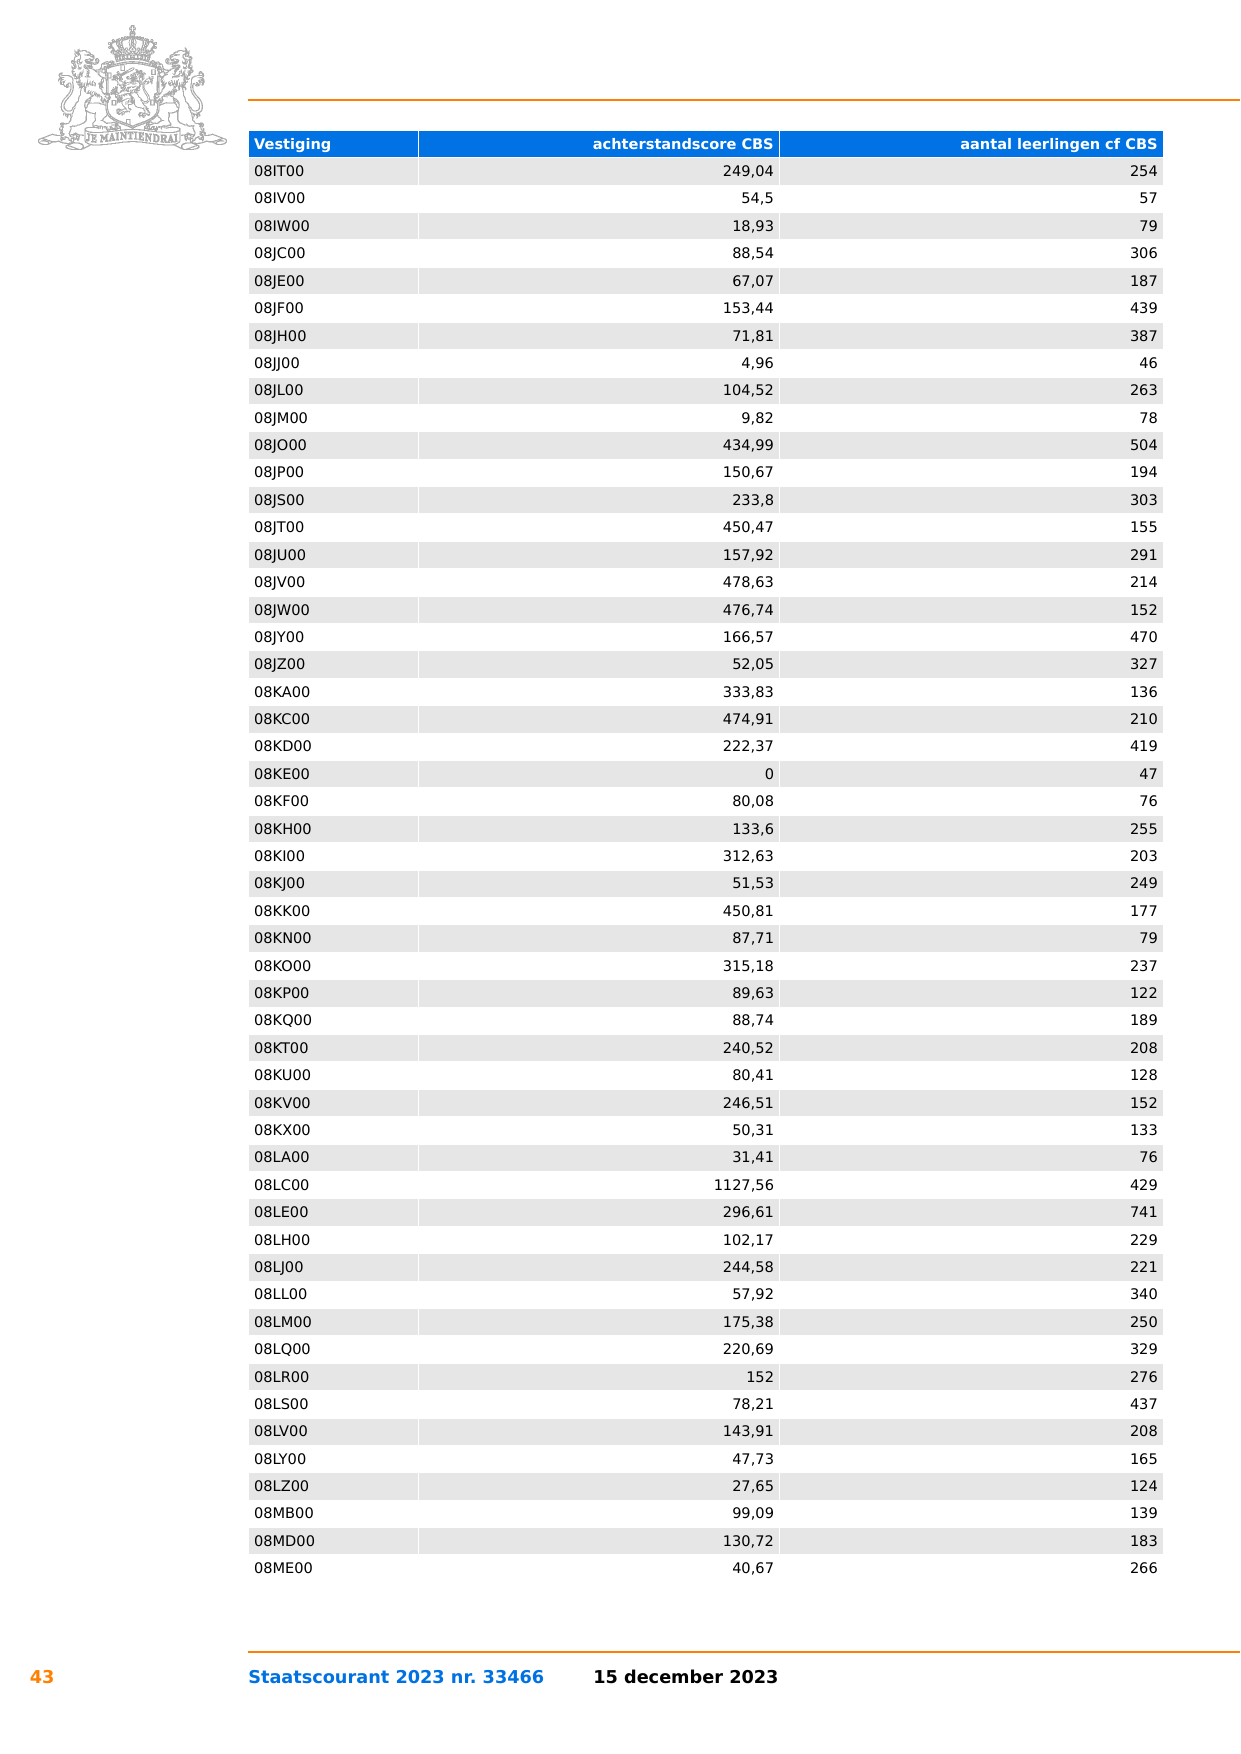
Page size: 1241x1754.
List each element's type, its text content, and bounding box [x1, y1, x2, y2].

table_cell 80,41 [419, 1063, 779, 1089]
table_cell 08JH00 [249, 323, 418, 349]
table_cell 387 [780, 323, 1163, 349]
table_cell 76 [780, 789, 1163, 815]
table_cell 327 [780, 651, 1163, 678]
table_cell 9,82 [419, 405, 779, 431]
table_cell 249 [780, 871, 1163, 897]
table_cell 333,83 [419, 679, 779, 705]
table_cell 237 [780, 953, 1163, 979]
table_cell 08KX00 [249, 1117, 418, 1143]
table_cell 08LY00 [249, 1446, 418, 1472]
table_cell 50,31 [419, 1117, 779, 1143]
table_cell 08JU00 [249, 542, 418, 568]
table_cell 155 [780, 515, 1163, 541]
table_cell 189 [780, 1008, 1163, 1034]
table_cell 57 [780, 186, 1163, 212]
table_cell 52,05 [419, 651, 779, 678]
table_cell 312,63 [419, 843, 779, 869]
table_cell 08IT00 [249, 158, 418, 185]
table_cell 08KU00 [249, 1063, 418, 1089]
table_cell 08JE00 [249, 268, 418, 294]
table_cell 244,58 [419, 1254, 779, 1281]
picture [38, 25, 227, 150]
table_cell 254 [780, 158, 1163, 185]
table_cell 194 [780, 460, 1163, 486]
table_cell 08KD00 [249, 734, 418, 760]
table_cell 08JC00 [249, 241, 418, 267]
table_cell 08JM00 [249, 405, 418, 431]
table_cell 08JY00 [249, 624, 418, 650]
table_cell 08LS00 [249, 1391, 418, 1417]
table_cell 429 [780, 1172, 1163, 1198]
table_cell 08LZ00 [249, 1473, 418, 1500]
table_cell 340 [780, 1282, 1163, 1308]
table_cell 71,81 [419, 323, 779, 349]
table_cell 08KF00 [249, 789, 418, 815]
table_cell 08KJ00 [249, 871, 418, 897]
table_cell 229 [780, 1227, 1163, 1253]
table_cell 79 [780, 925, 1163, 952]
table_cell 08KI00 [249, 843, 418, 869]
table_cell 4,96 [419, 350, 779, 376]
table_cell 08JF00 [249, 295, 418, 322]
table_cell 203 [780, 843, 1163, 869]
table_cell 439 [780, 295, 1163, 322]
table_cell 122 [780, 980, 1163, 1007]
table_cell 102,17 [419, 1227, 779, 1253]
table_cell 152 [419, 1364, 779, 1390]
table_cell 08LQ00 [249, 1336, 418, 1363]
table_cell 478,63 [419, 569, 779, 596]
table_cell 249,04 [419, 158, 779, 185]
table_cell 291 [780, 542, 1163, 568]
table_cell 47 [780, 761, 1163, 787]
table_cell 476,74 [419, 597, 779, 623]
table_cell 08JT00 [249, 515, 418, 541]
table_cell 78,21 [419, 1391, 779, 1417]
table_cell 124 [780, 1473, 1163, 1500]
table_cell 08JL00 [249, 378, 418, 404]
table_cell 470 [780, 624, 1163, 650]
table_cell 88,74 [419, 1008, 779, 1034]
table_cell 246,51 [419, 1090, 779, 1116]
table_cell 08KC00 [249, 706, 418, 733]
table_cell 08KA00 [249, 679, 418, 705]
table_cell 08IW00 [249, 213, 418, 239]
table_cell 266 [780, 1556, 1163, 1582]
table_cell 104,52 [419, 378, 779, 404]
table_cell 76 [780, 1145, 1163, 1171]
table_cell 08LR00 [249, 1364, 418, 1390]
table_cell 136 [780, 679, 1163, 705]
table_cell 08KT00 [249, 1035, 418, 1061]
table_cell 27,65 [419, 1473, 779, 1500]
table_cell 220,69 [419, 1336, 779, 1363]
table_cell 46 [780, 350, 1163, 376]
table_cell 143,91 [419, 1419, 779, 1445]
table_cell 08KV00 [249, 1090, 418, 1116]
table_cell 214 [780, 569, 1163, 596]
table_cell 08LC00 [249, 1172, 418, 1198]
table_cell 08LL00 [249, 1282, 418, 1308]
table_cell 08JJ00 [249, 350, 418, 376]
table_cell 08KP00 [249, 980, 418, 1007]
table_cell 175,38 [419, 1309, 779, 1335]
table_cell 187 [780, 268, 1163, 294]
table_cell 139 [780, 1501, 1163, 1527]
table_cell 78 [780, 405, 1163, 431]
table_cell 08MB00 [249, 1501, 418, 1527]
table_cell 296,61 [419, 1199, 779, 1226]
table_cell 99,09 [419, 1501, 779, 1527]
table_cell 31,41 [419, 1145, 779, 1171]
table_cell 504 [780, 432, 1163, 459]
table_cell 315,18 [419, 953, 779, 979]
table_cell 240,52 [419, 1035, 779, 1061]
table_cell 08JP00 [249, 460, 418, 486]
table_cell 87,71 [419, 925, 779, 952]
table_cell 133,6 [419, 816, 779, 842]
table_cell 222,37 [419, 734, 779, 760]
table_cell 08KH00 [249, 816, 418, 842]
table_cell 08IV00 [249, 186, 418, 212]
table_cell 1127,56 [419, 1172, 779, 1198]
table_cell 08LA00 [249, 1145, 418, 1171]
table_cell 88,54 [419, 241, 779, 267]
table_cell 08JW00 [249, 597, 418, 623]
table_cell 40,67 [419, 1556, 779, 1582]
table_cell 08LH00 [249, 1227, 418, 1253]
table_cell 08KN00 [249, 925, 418, 952]
table_cell 434,99 [419, 432, 779, 459]
table_cell 306 [780, 241, 1163, 267]
table_cell 54,5 [419, 186, 779, 212]
table_cell 263 [780, 378, 1163, 404]
table_cell 130,72 [419, 1528, 779, 1554]
table_cell 437 [780, 1391, 1163, 1417]
table_cell 165 [780, 1446, 1163, 1472]
table_header Vestiging [249, 131, 418, 157]
table_cell 80,08 [419, 789, 779, 815]
table_cell 08KK00 [249, 898, 418, 924]
table_cell 0 [419, 761, 779, 787]
table_cell 08KQ00 [249, 1008, 418, 1034]
table_cell 150,67 [419, 460, 779, 486]
table_cell 18,93 [419, 213, 779, 239]
table_cell 89,63 [419, 980, 779, 1007]
table_cell 741 [780, 1199, 1163, 1226]
table_cell 450,47 [419, 515, 779, 541]
table_cell 255 [780, 816, 1163, 842]
table_cell 276 [780, 1364, 1163, 1390]
table_cell 08LM00 [249, 1309, 418, 1335]
table_cell 474,91 [419, 706, 779, 733]
table_cell 250 [780, 1309, 1163, 1335]
table_cell 08LV00 [249, 1419, 418, 1445]
table_cell 208 [780, 1035, 1163, 1061]
table_cell 57,92 [419, 1282, 779, 1308]
table_cell 419 [780, 734, 1163, 760]
table_cell 450,81 [419, 898, 779, 924]
table_cell 177 [780, 898, 1163, 924]
table_cell 128 [780, 1063, 1163, 1089]
table_cell 210 [780, 706, 1163, 733]
table_cell 08JZ00 [249, 651, 418, 678]
table_cell 08MD00 [249, 1528, 418, 1554]
table_cell 08JO00 [249, 432, 418, 459]
table_cell 08KO00 [249, 953, 418, 979]
table_cell 51,53 [419, 871, 779, 897]
table_cell 233,8 [419, 487, 779, 513]
table_cell 329 [780, 1336, 1163, 1363]
table_header achterstandscore CBS [419, 131, 779, 157]
table_cell 221 [780, 1254, 1163, 1281]
table_cell 67,07 [419, 268, 779, 294]
table_cell 47,73 [419, 1446, 779, 1472]
table_cell 08JV00 [249, 569, 418, 596]
table_cell 157,92 [419, 542, 779, 568]
table_cell 08KE00 [249, 761, 418, 787]
table_cell 08LE00 [249, 1199, 418, 1226]
table_cell 153,44 [419, 295, 779, 322]
table_cell 183 [780, 1528, 1163, 1554]
table_cell 303 [780, 487, 1163, 513]
table_cell 79 [780, 213, 1163, 239]
table_cell 133 [780, 1117, 1163, 1143]
table_cell 208 [780, 1419, 1163, 1445]
table_header aantal leerlingen cf CBS [780, 131, 1163, 157]
table_cell 08JS00 [249, 487, 418, 513]
table_cell 152 [780, 1090, 1163, 1116]
table_cell 08LJ00 [249, 1254, 418, 1281]
table_cell 152 [780, 597, 1163, 623]
table_cell 166,57 [419, 624, 779, 650]
table_cell 08ME00 [249, 1556, 418, 1582]
